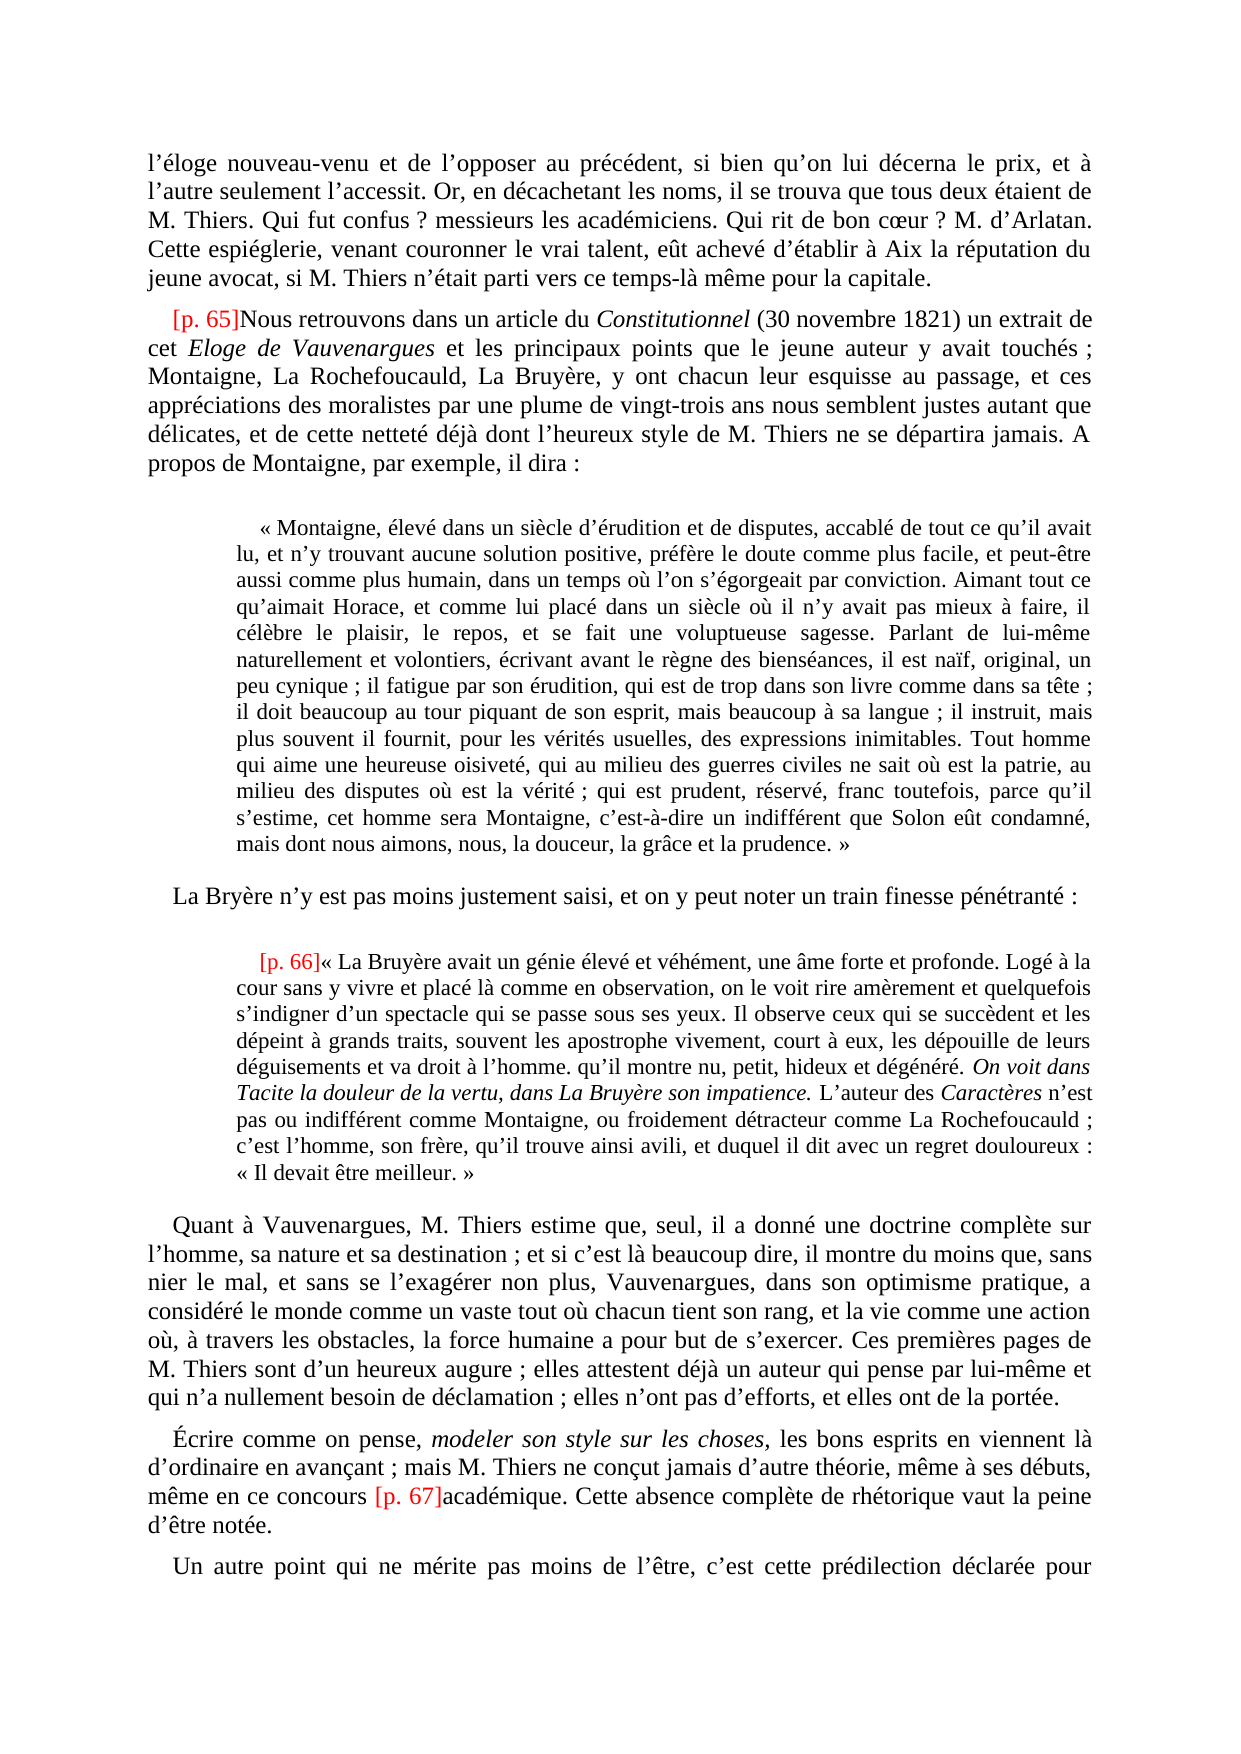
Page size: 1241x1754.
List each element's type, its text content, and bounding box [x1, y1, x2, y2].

text l’éloge nouveau-venu et de l’opposer au précédent, si bien qu’on lui décerna le prix, et à l’autre seulement l’accessit. Or, en décachetant les noms, il se trouva que tous deux étaient de M. Thiers. Qui fut confus ? messieurs les académiciens. Qui rit de bon cœur ? M. d’Arlatan. Cette espiéglerie, venant couronner le vrai talent, eût achevé d’établir à Aix la réputation du jeune avocat, si M. Thiers n’était parti vers ce temps-là même pour la capitale. [148, 148, 1093, 291]
text Un autre point qui ne mérite pas moins de l’être, c’est cette prédilection déclarée pour [148, 1551, 1093, 1580]
text [p. 66]« La Bruyère avait un génie élevé et véhément, une âme forte et profonde. Logé à la cour sans y vivre et placé là comme en observation, on le voit rire amèrement et quelquefois s’indigner d’un spectacle qui se passe sous ses yeux. Il observe ceux qui se succèdent et les dépeint à grands traits, souvent les apostrophe vivement, court à eux, les dépouille de leurs déguisements et va droit à l’homme. qu’il montre nu, petit, hideux et dégénéré. On voit dans Tacite la douleur de la vertu, dans La Bruyère son impatience. L’auteur des Caractères n’est pas ou indifférent comme Montaigne, ou froidement détracteur comme La Rochefoucauld ; c’est l’homme, son frère, qu’il trouve ainsi avili, et duquel il dit avec un regret douloureux : « Il devait être meilleur. » [236, 948, 1093, 1185]
text Quant à Vauvenargues, M. Thiers estime que, seul, il a donné une doctrine complète sur l’homme, sa nature et sa destination ; et si c’est là beaucoup dire, il montre du moins que, sans nier le mal, et sans se l’exagérer non plus, Vauvenargues, dans son optimisme pratique, a considéré le monde comme un vaste tout où chacun tient son rang, et la vie comme une action où, à travers les obstacles, la force humaine a pour but de s’exercer. Ces premières pages de M. Thiers sont d’un heureux augure ; elles attestent déjà un auteur qui pense par lui-même et qui n’a nullement besoin de déclamation ; elles n’ont pas d’efforts, et elles ont de la portée. [148, 1210, 1093, 1411]
text Écrire comme on pense, modeler son style sur les choses, les bons esprits en viennent là d’ordinaire en avançant ; mais M. Thiers ne conçut jamais d’autre théorie, même à ses débuts, même en ce concours [p. 67]académique. Cette absence complète de rhétorique vaut la peine d’être notée. [148, 1424, 1093, 1539]
text [p. 65]Nous retrouvons dans un article du Constitutionnel (30 novembre 1821) un extrait de cet Eloge de Vauvenargues et les principaux points que le jeune auteur y avait touchés ; Montaigne, La Rochefoucauld, La Bruyère, y ont chacun leur esquisse au passage, et ces appréciations des moralistes par une plume de vingt-trois ans nous semblent justes autant que délicates, et de cette netteté déjà dont l’heureux style de M. Thiers ne se départira jamais. A propos de Montaigne, par exemple, il dira : [148, 304, 1093, 476]
text « Montaigne, élevé dans un siècle d’érudition et de disputes, accablé de tout ce qu’il avait lu, et n’y trouvant aucune solution positive, préfère le doute comme plus facile, et peut-être aussi comme plus humain, dans un temps où l’on s’égorgeait par conviction. Aimant tout ce qu’aimait Horace, et comme lui placé dans un siècle où il n’y avait pas mieux à faire, il célèbre le plaisir, le repos, et se fait une voluptueuse sagesse. Parlant de lui-même naturellement et volontiers, écrivant avant le règne des bienséances, il est naïf, original, un peu cynique ; il fatigue par son érudition, qui est de trop dans son livre comme dans sa tête ; il doit beaucoup au tour piquant de son esprit, mais beaucoup à sa langue ; il instruit, mais plus souvent il fournit, pour les vérités usuelles, des expressions inimitables. Tout homme qui aime une heureuse oisiveté, qui au milieu des guerres civiles ne sait où est la patrie, au milieu des disputes où est la vérité ; qui est prudent, réservé, franc toutefois, parce qu’il s’estime, cet homme sera Montaigne, c’est-à-dire un indifférent que Solon eût condamné, mais dont nous aimons, nous, la douceur, la grâce et la prudence. » [236, 514, 1093, 856]
text La Bryère n’y est pas moins justement saisi, et on y peut noter un train finesse pénétranté : [148, 881, 1093, 910]
